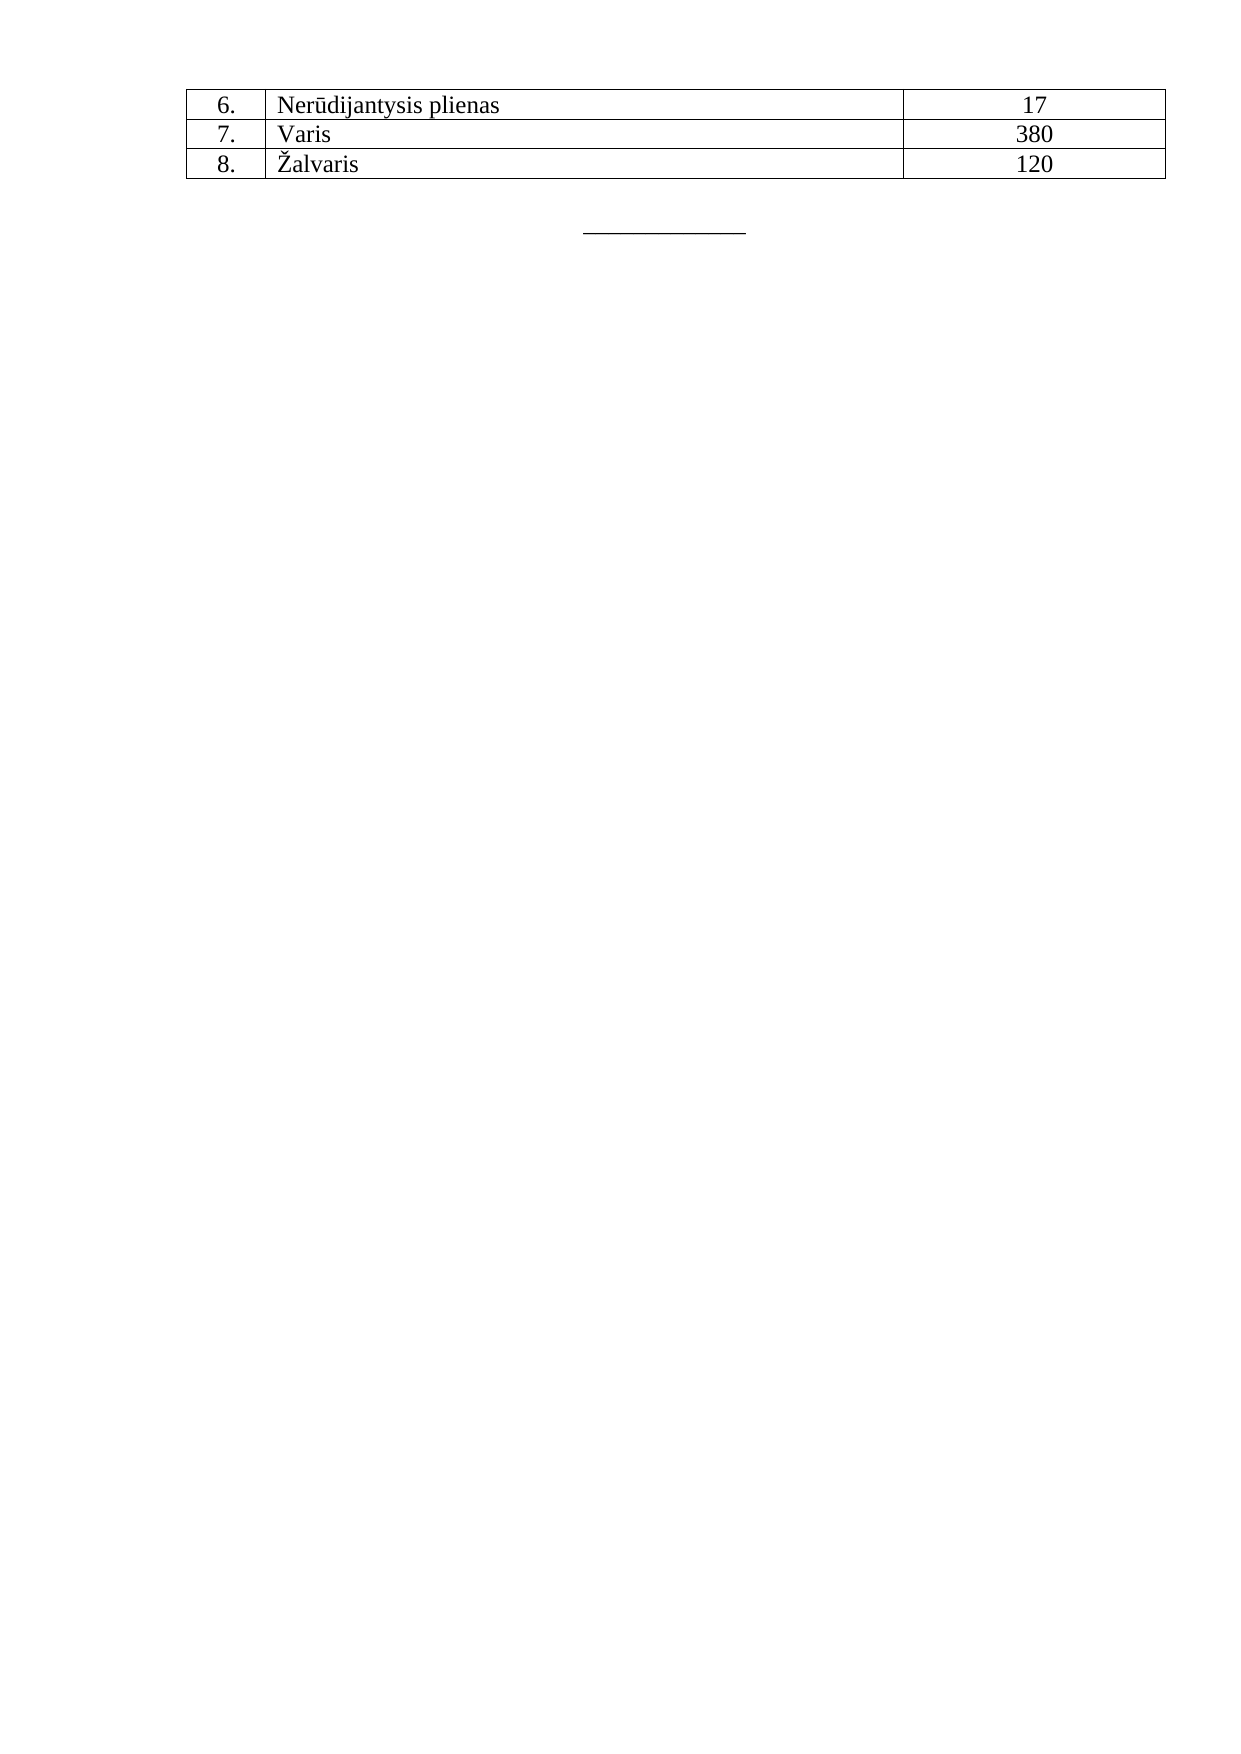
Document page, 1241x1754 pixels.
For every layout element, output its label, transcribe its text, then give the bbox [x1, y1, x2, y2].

table_cell Varis [266, 120, 903, 148]
table_cell Nerūdijantysis plienas [266, 90, 903, 118]
table_cell Žalvaris [266, 149, 903, 178]
text _____________ [177, 208, 1151, 237]
table_cell 120 [904, 149, 1165, 178]
table_cell 6. [187, 90, 265, 118]
table_cell 7. [187, 120, 265, 148]
table_cell 8. [187, 149, 265, 178]
table_cell 17 [904, 90, 1165, 118]
table_cell 380 [904, 120, 1165, 148]
